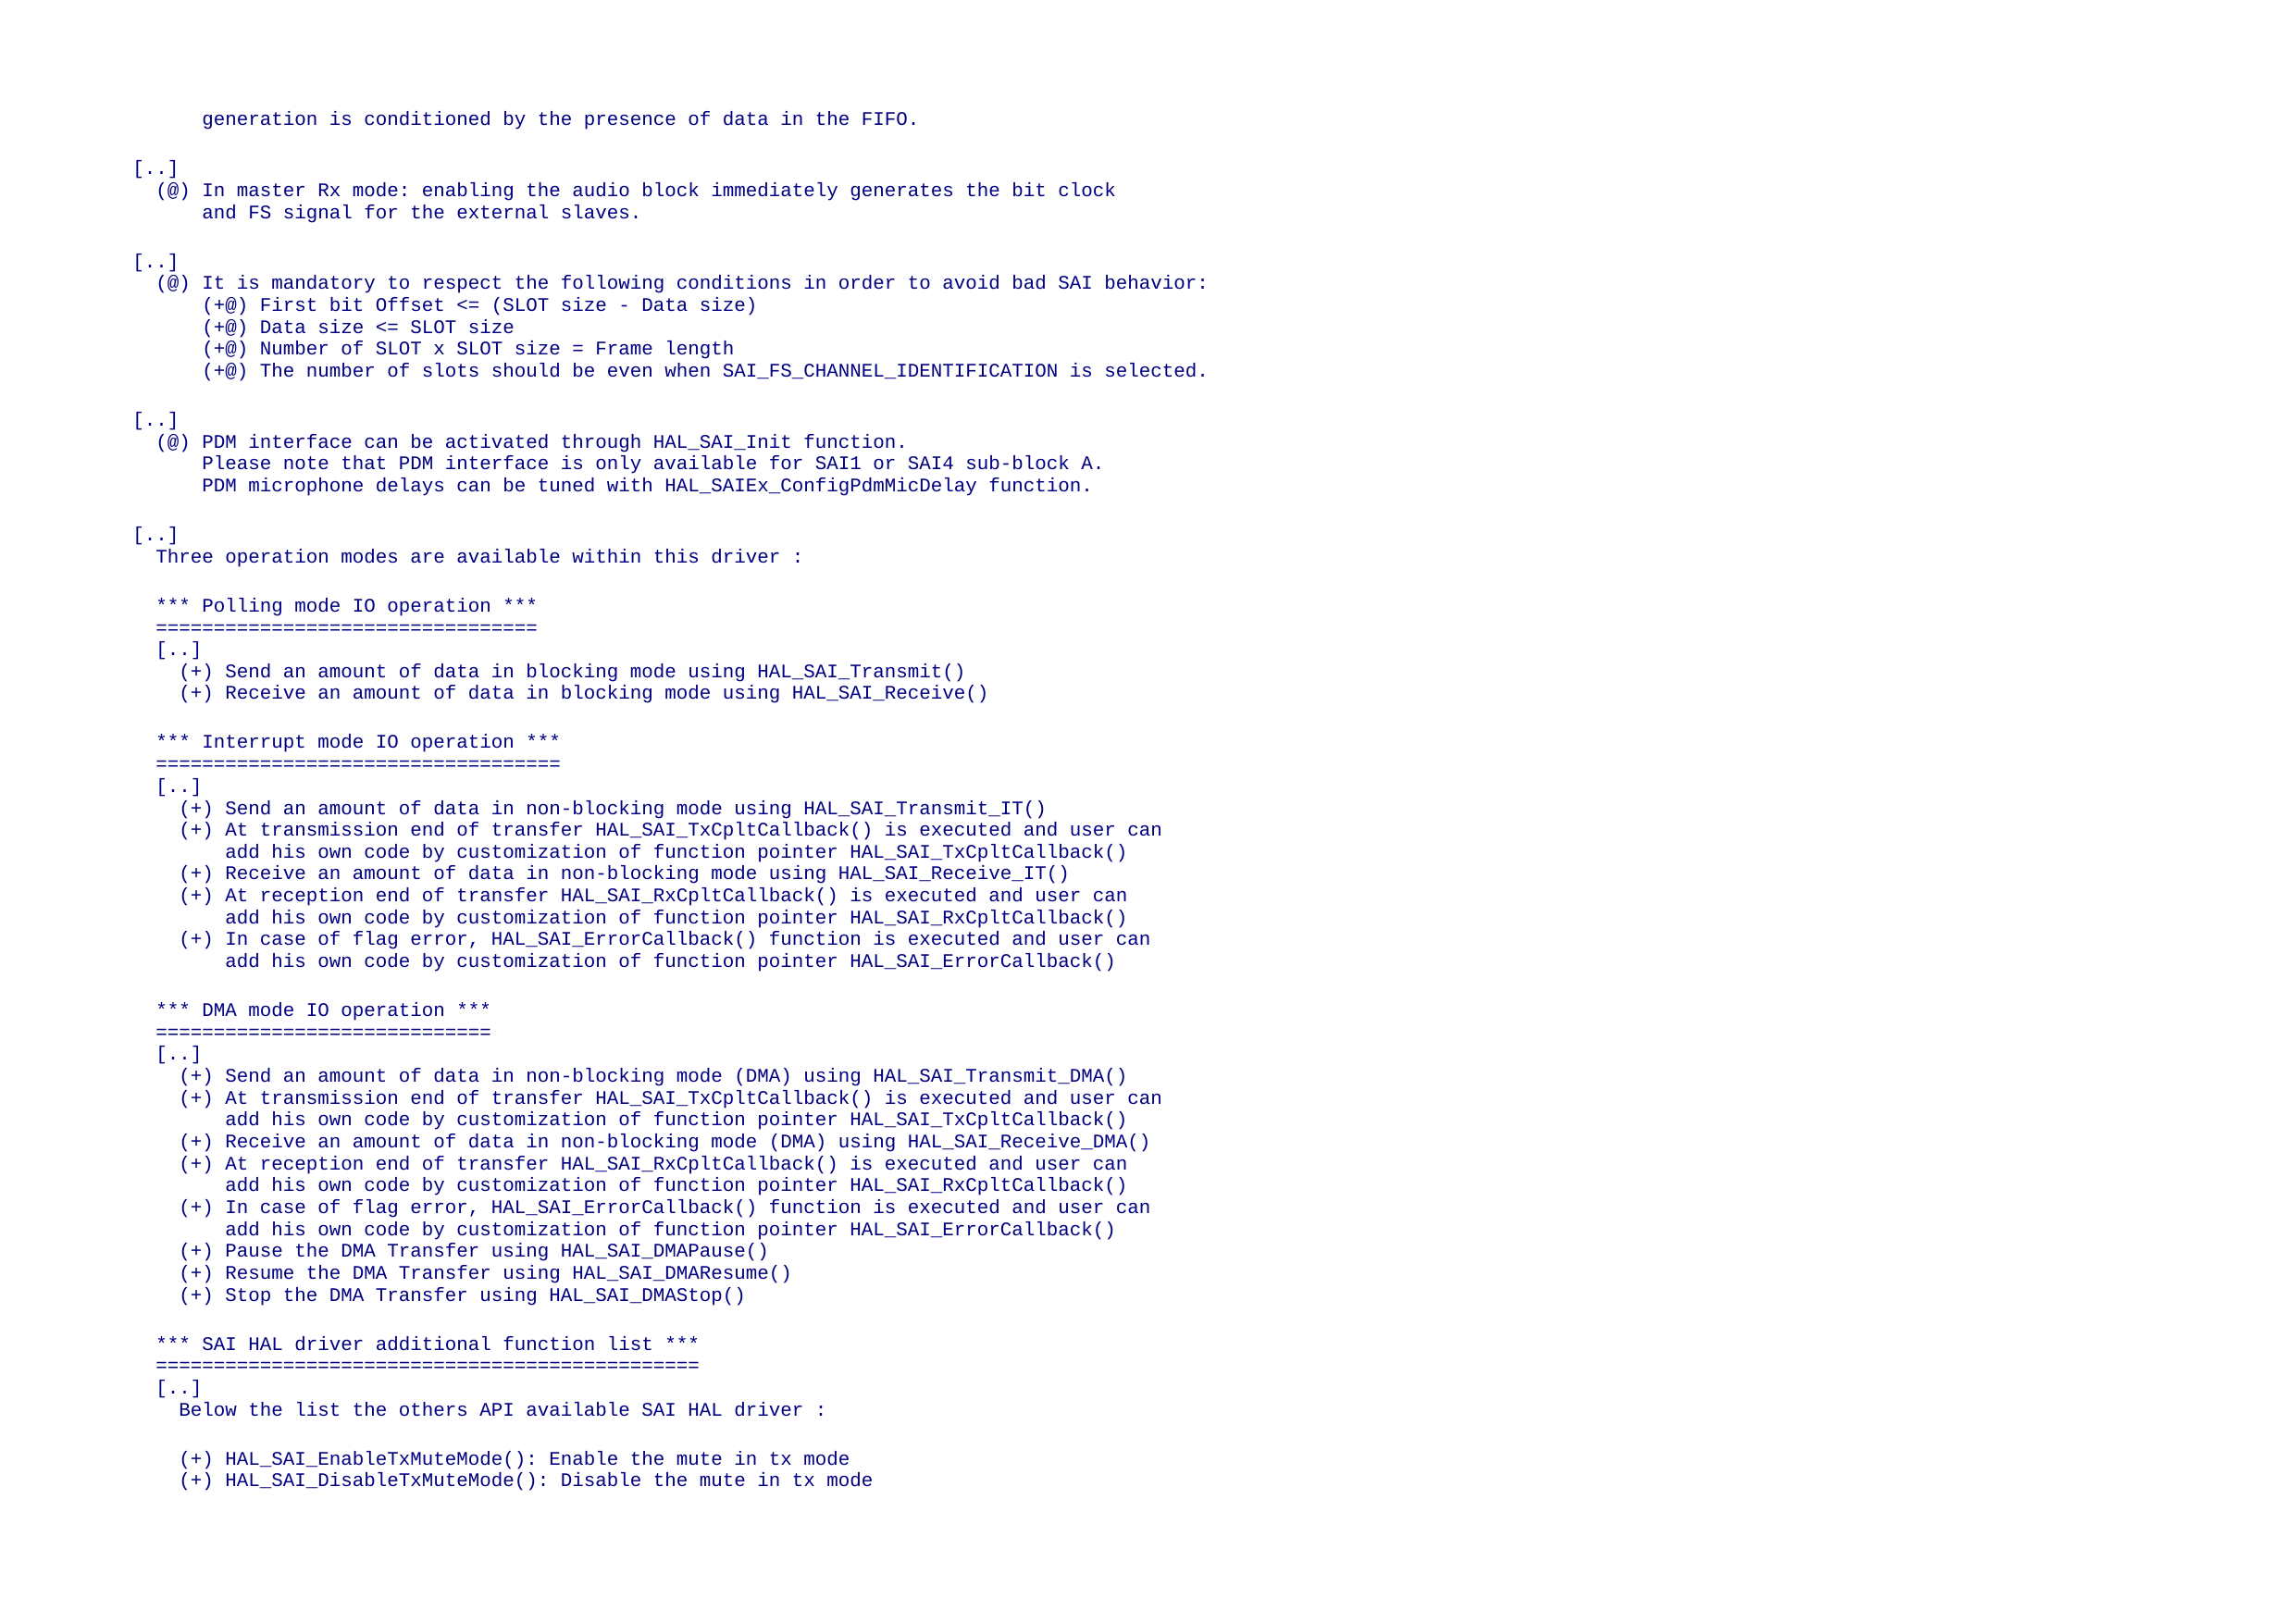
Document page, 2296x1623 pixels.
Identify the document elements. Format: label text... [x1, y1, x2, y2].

text [..] [109, 776, 2186, 798]
text *** Interrupt mode IO operation *** [109, 733, 2186, 754]
text (@) It is mandatory to respect the following conditions in order to avoid bad SAI behavior: [109, 273, 2186, 295]
text [..] [109, 639, 2186, 662]
text (+) In case of flag error, HAL_SAI_ErrorCallback() function is executed and user can [109, 929, 2186, 951]
text add his own code by customization of function pointer HAL_SAI_ErrorCallback() [109, 1220, 2186, 1241]
text add his own code by customization of function pointer HAL_SAI_TxCpltCallback() [109, 842, 2186, 863]
text (+) At reception end of transfer HAL_SAI_RxCpltCallback() is executed and user can [109, 886, 2186, 908]
text ================================= [109, 617, 2186, 639]
text (+) HAL_SAI_DisableTxMuteMode(): Disable the mute in tx mode [109, 1470, 2186, 1493]
text add his own code by customization of function pointer HAL_SAI_ErrorCallback() [109, 951, 2186, 973]
text Three operation modes are available within this driver : [109, 547, 2186, 568]
text Below the list the others API available SAI HAL driver : [109, 1400, 2186, 1421]
text (+@) Number of SLOT x SLOT size = Frame length [109, 339, 2186, 361]
text (+) At transmission end of transfer HAL_SAI_TxCpltCallback() is executed and user can [109, 1088, 2186, 1109]
text [..] [109, 525, 2186, 547]
text (+) Receive an amount of data in blocking mode using HAL_SAI_Receive() [109, 683, 2186, 705]
text (+) At reception end of transfer HAL_SAI_RxCpltCallback() is executed and user can [109, 1154, 2186, 1175]
text generation is conditioned by the presence of data in the FIFO. [109, 109, 2186, 131]
text (+) Resume the DMA Transfer using HAL_SAI_DMAResume() [109, 1263, 2186, 1284]
text PDM microphone delays can be tuned with HAL_SAIEx_ConfigPdmMicDelay function. [109, 476, 2186, 498]
text [..] [109, 1378, 2186, 1400]
text [..] [109, 410, 2186, 432]
text [..] [109, 158, 2186, 180]
text add his own code by customization of function pointer HAL_SAI_RxCpltCallback() [109, 1175, 2186, 1197]
text =============================================== [109, 1356, 2186, 1378]
text [..] [109, 1044, 2186, 1066]
text add his own code by customization of function pointer HAL_SAI_TxCpltCallback() [109, 1109, 2186, 1132]
text (+) HAL_SAI_EnableTxMuteMode(): Enable the mute in tx mode [109, 1449, 2186, 1470]
text (+) Send an amount of data in blocking mode using HAL_SAI_Transmit() [109, 662, 2186, 683]
text =================================== [109, 754, 2186, 776]
text add his own code by customization of function pointer HAL_SAI_RxCpltCallback() [109, 908, 2186, 929]
text Please note that PDM interface is only available for SAI1 or SAI4 sub-block A. [109, 453, 2186, 476]
text *** SAI HAL driver additional function list *** [109, 1334, 2186, 1356]
text (+) Pause the DMA Transfer using HAL_SAI_DMAPause() [109, 1241, 2186, 1263]
text (@) In master Rx mode: enabling the audio block immediately generates the bit clock [109, 180, 2186, 202]
text (+@) The number of slots should be even when SAI_FS_CHANNEL_IDENTIFICATION is selected. [109, 361, 2186, 382]
text (+@) First bit Offset <= (SLOT size - Data size) [109, 295, 2186, 317]
text (+) Receive an amount of data in non-blocking mode (DMA) using HAL_SAI_Receive_DMA() [109, 1132, 2186, 1154]
text *** Polling mode IO operation *** [109, 596, 2186, 617]
text (+) Stop the DMA Transfer using HAL_SAI_DMAStop() [109, 1284, 2186, 1307]
text (+) Send an amount of data in non-blocking mode (DMA) using HAL_SAI_Transmit_DMA() [109, 1066, 2186, 1088]
text and FS signal for the external slaves. [109, 202, 2186, 224]
text (+) At transmission end of transfer HAL_SAI_TxCpltCallback() is executed and user can [109, 820, 2186, 842]
text (+) In case of flag error, HAL_SAI_ErrorCallback() function is executed and user can [109, 1197, 2186, 1220]
text ============================= [109, 1022, 2186, 1044]
text (@) PDM interface can be activated through HAL_SAI_Init function. [109, 432, 2186, 453]
text (+) Receive an amount of data in non-blocking mode using HAL_SAI_Receive_IT() [109, 863, 2186, 886]
text (+) Send an amount of data in non-blocking mode using HAL_SAI_Transmit_IT() [109, 798, 2186, 820]
text [..] [109, 252, 2186, 273]
text *** DMA mode IO operation *** [109, 1000, 2186, 1022]
text (+@) Data size <= SLOT size [109, 317, 2186, 339]
